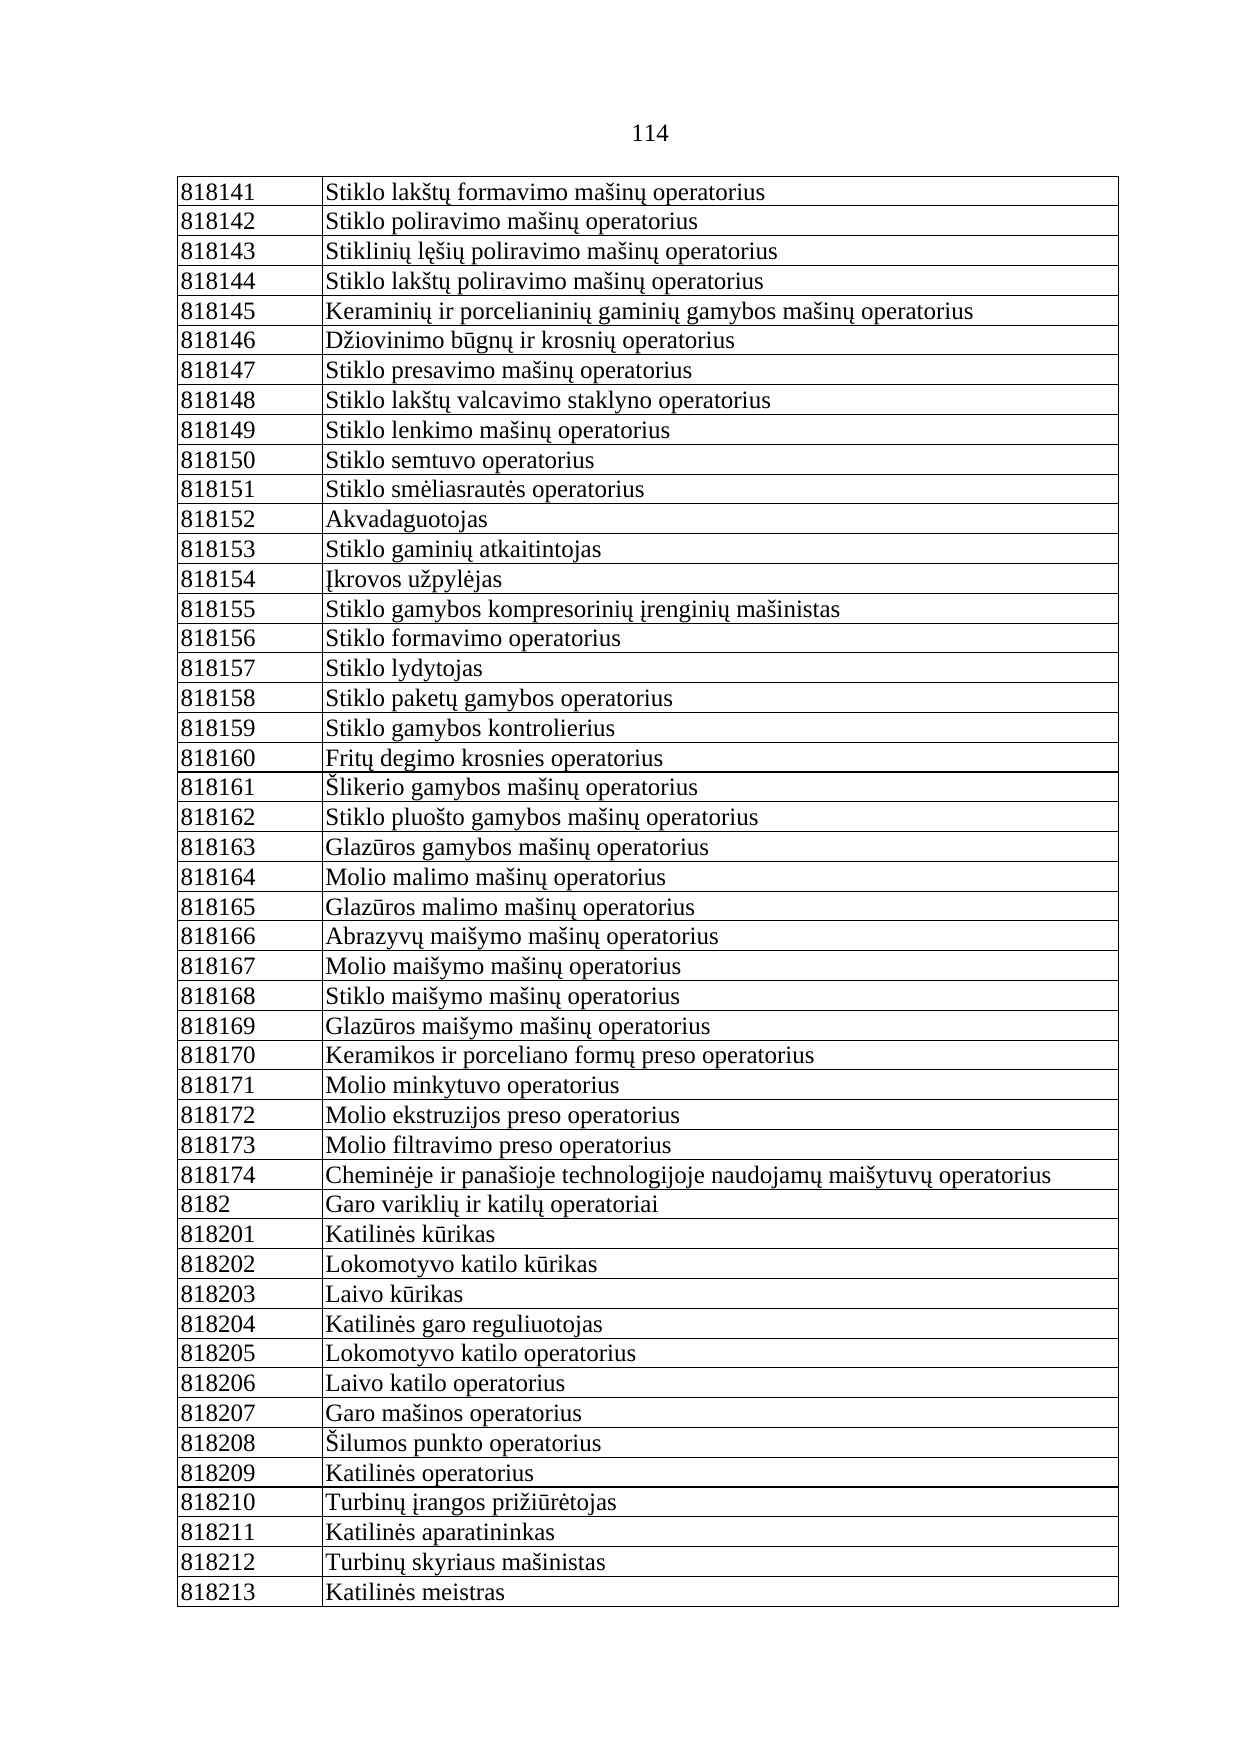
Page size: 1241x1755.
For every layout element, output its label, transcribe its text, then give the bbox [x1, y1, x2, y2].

table_cell 818209 [178, 1458, 322, 1486]
table_cell 818160 [178, 743, 322, 771]
table_cell 818205 [178, 1339, 322, 1367]
table_cell Stiklo smėliasrautės operatorius [323, 475, 1118, 503]
table_cell Laivo katilo operatorius [323, 1368, 1118, 1397]
table_cell Stiklo lydytojas [323, 653, 1118, 682]
table_cell 818204 [178, 1309, 322, 1337]
table_cell Laivo kūrikas [323, 1279, 1118, 1308]
table_cell 818203 [178, 1279, 322, 1308]
table_cell Glazūros gamybos mašinų operatorius [323, 832, 1118, 861]
table_cell Garo mašinos operatorius [323, 1398, 1118, 1427]
table_cell Stiklinių lęšių poliravimo mašinų operatorius [323, 236, 1118, 265]
table_cell Molio malimo mašinų operatorius [323, 862, 1118, 891]
table_cell Stiklo paketų gamybos operatorius [323, 683, 1118, 712]
table_cell Stiklo gamybos kontrolierius [323, 713, 1118, 742]
table_cell 818210 [178, 1488, 322, 1516]
table_cell Stiklo lenkimo mašinų operatorius [323, 415, 1118, 444]
table_cell 818213 [178, 1577, 322, 1606]
table_cell 818158 [178, 683, 322, 712]
table_cell Stiklo semtuvo operatorius [323, 445, 1118, 473]
table_cell 818142 [178, 206, 322, 235]
table_cell Šlikerio gamybos mašinų operatorius [323, 773, 1118, 801]
table_cell Fritų degimo krosnies operatorius [323, 743, 1118, 771]
table_cell 818163 [178, 832, 322, 861]
table_cell 818167 [178, 951, 322, 980]
table_cell Katilinės kūrikas [323, 1219, 1118, 1248]
table_cell 818150 [178, 445, 322, 473]
table_cell Molio filtravimo preso operatorius [323, 1130, 1118, 1159]
table_cell 818149 [178, 415, 322, 444]
table_cell 818172 [178, 1100, 322, 1129]
table_cell Šilumos punkto operatorius [323, 1428, 1118, 1457]
table_cell 8182 [178, 1190, 322, 1218]
table_cell Molio ekstruzijos preso operatorius [323, 1100, 1118, 1129]
table_cell 818161 [178, 773, 322, 801]
table_cell Katilinės operatorius [323, 1458, 1118, 1486]
table_cell 818153 [178, 534, 322, 563]
table_cell 818145 [178, 296, 322, 324]
table_cell 818212 [178, 1547, 322, 1576]
table_cell 818164 [178, 862, 322, 891]
table_cell Lokomotyvo katilo operatorius [323, 1339, 1118, 1367]
table_cell Keraminių ir porcelianinių gaminių gamybos mašinų operatorius [323, 296, 1118, 324]
table_cell Akvadaguotojas [323, 504, 1118, 533]
table_cell Stiklo poliravimo mašinų operatorius [323, 206, 1118, 235]
table_cell Turbinų skyriaus mašinistas [323, 1547, 1118, 1576]
table_cell 818143 [178, 236, 322, 265]
table_cell Glazūros malimo mašinų operatorius [323, 892, 1118, 920]
table_cell Lokomotyvo katilo kūrikas [323, 1249, 1118, 1278]
table_cell 818174 [178, 1160, 322, 1188]
table_cell Keramikos ir porceliano formų preso operatorius [323, 1041, 1118, 1069]
table_cell 818155 [178, 594, 322, 622]
table_cell 818170 [178, 1041, 322, 1069]
table_cell Stiklo gamybos kompresorinių įrenginių mašinistas [323, 594, 1118, 622]
table_cell 818157 [178, 653, 322, 682]
table_cell 818146 [178, 326, 322, 354]
table_cell Katilinės meistras [323, 1577, 1118, 1606]
table_cell Stiklo lakštų valcavimo staklyno operatorius [323, 385, 1118, 414]
table_cell Abrazyvų maišymo mašinų operatorius [323, 921, 1118, 950]
table_cell Stiklo lakštų poliravimo mašinų operatorius [323, 266, 1118, 295]
table_cell 818171 [178, 1070, 322, 1099]
table_cell Stiklo maišymo mašinų operatorius [323, 981, 1118, 1010]
table_cell Džiovinimo būgnų ir krosnių operatorius [323, 326, 1118, 354]
table_cell 818173 [178, 1130, 322, 1159]
table_cell 818202 [178, 1249, 322, 1278]
table_cell Cheminėje ir panašioje technologijoje naudojamų maišytuvų operatorius [323, 1160, 1118, 1188]
table_cell 818154 [178, 564, 322, 593]
table_cell Glazūros maišymo mašinų operatorius [323, 1011, 1118, 1039]
table_cell 818152 [178, 504, 322, 533]
table_cell 818141 [178, 177, 322, 205]
table_cell Molio minkytuvo operatorius [323, 1070, 1118, 1099]
table_cell Katilinės aparatininkas [323, 1517, 1118, 1546]
table_cell 818207 [178, 1398, 322, 1427]
table_cell 818147 [178, 355, 322, 384]
table_cell Katilinės garo reguliuotojas [323, 1309, 1118, 1337]
table_cell 818168 [178, 981, 322, 1010]
table_cell Turbinų įrangos prižiūrėtojas [323, 1488, 1118, 1516]
table_cell 818206 [178, 1368, 322, 1397]
table_cell 818151 [178, 475, 322, 503]
table_cell Stiklo lakštų formavimo mašinų operatorius [323, 177, 1118, 205]
table_cell 818144 [178, 266, 322, 295]
table_cell Garo variklių ir katilų operatoriai [323, 1190, 1118, 1218]
table_cell 818211 [178, 1517, 322, 1546]
table_cell 818201 [178, 1219, 322, 1248]
table_cell 818165 [178, 892, 322, 920]
table_cell Stiklo gaminių atkaitintojas [323, 534, 1118, 563]
table_cell Stiklo pluošto gamybos mašinų operatorius [323, 802, 1118, 831]
table_cell 818148 [178, 385, 322, 414]
table_cell Įkrovos užpylėjas [323, 564, 1118, 593]
table_cell 818208 [178, 1428, 322, 1457]
table_cell 818159 [178, 713, 322, 742]
table_cell 818162 [178, 802, 322, 831]
table_cell Stiklo presavimo mašinų operatorius [323, 355, 1118, 384]
table_cell Molio maišymo mašinų operatorius [323, 951, 1118, 980]
table_cell 818169 [178, 1011, 322, 1039]
table_cell 818156 [178, 624, 322, 652]
table_cell 818166 [178, 921, 322, 950]
table_cell Stiklo formavimo operatorius [323, 624, 1118, 652]
